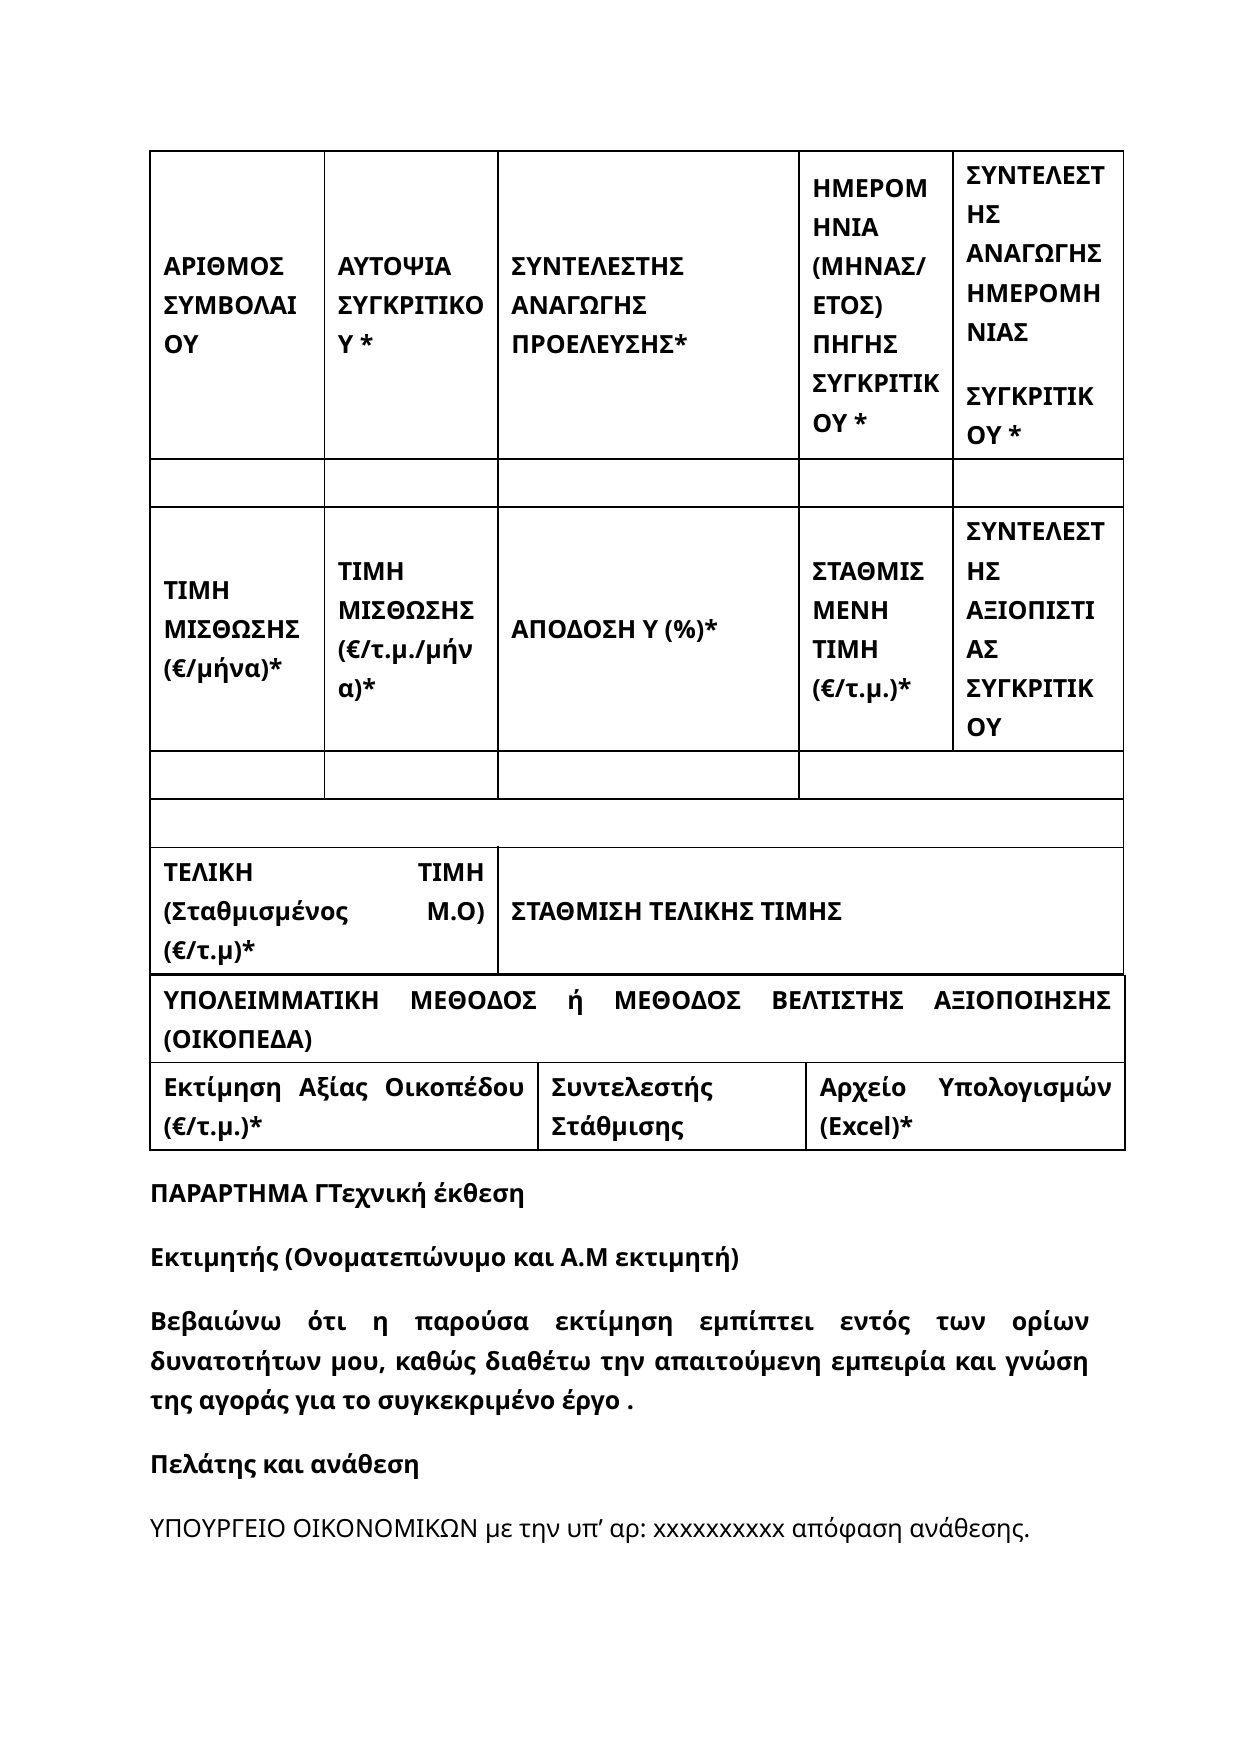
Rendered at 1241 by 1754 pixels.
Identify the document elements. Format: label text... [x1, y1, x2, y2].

table_cell ΑΠΟΔΟΣΗ Υ (%)* [499, 508, 798, 750]
table_cell [151, 752, 324, 798]
table_cell [325, 460, 497, 506]
text ΠΑΡΑΡΤΗΜΑ ΓΤεχνική έκθεση [150, 1176, 1090, 1210]
table_cell Συντελεστής Στάθμισης [539, 1063, 805, 1149]
table_cell [954, 460, 1123, 506]
table_cell ΣΥΝΤΕΛΕΣΤΗΣ ΑΞΙΟΠΙΣΤΙΑΣ ΣΥΓΚΡΙΤΙΚΟΥ [954, 508, 1123, 750]
table_cell [151, 800, 1123, 846]
table_header ΥΠΟΛΕΙΜΜΑΤΙΚΗ ΜΕΘΟΔΟΣ ή ΜΕΘΟΔΟΣ ΒΕΛΤΙΣΤΗΣ ΑΞΙΟΠΟΙΗΣΗΣ (ΟΙΚΟΠΕΔΑ) [151, 976, 1124, 1062]
table_cell ΑΡΙΘΜΟΣ ΣΥΜΒΟΛΑΙΟΥ [151, 152, 324, 458]
table_cell ΣΤΑΘΜΙΣΜΕΝΗ ΤΙΜΗ (€/τ.μ.)* [800, 508, 952, 750]
table_cell [499, 460, 798, 506]
table_cell ΤΕΛΙΚΗ ΤΙΜΗ (Σταθμισμένος Μ.Ο) (€/τ.μ)* [151, 848, 497, 973]
table_cell ΗΜΕΡΟΜΗΝΙΑ (ΜΗΝΑΣ/ΕΤΟΣ) ΠΗΓΗΣ ΣΥΓΚΡΙΤΙΚΟΥ * [800, 152, 952, 458]
table_cell Αρχείο Υπολογισμών (Excel)* [807, 1063, 1124, 1149]
table_cell [499, 752, 798, 798]
table_cell ΣΤΑΘΜΙΣΗ ΤΕΛΙΚΗΣ ΤΙΜΗΣ [499, 848, 1123, 973]
text Βεβαιώνω ότι η παρούσα εκτίμηση εμπίπτει εντός των ορίων δυνατοτήτων μου, καθώς διαθέτω την απαιτούμενη εμπειρία και γνώση της αγοράς για το συγκεκριμένο έργο . [150, 1304, 1090, 1416]
table_cell ΣΥΝΤΕΛΕΣΤΗΣ ΑΝΑΓΩΓΗΣ ΠΡΟΕΛΕΥΣΗΣ* [499, 152, 798, 458]
text Πελάτης και ανάθεση [150, 1446, 1090, 1481]
table_cell [151, 460, 324, 506]
table_cell ΣΥΝΤΕΛΕΣΤΗΣ ΑΝΑΓΩΓΗΣ ΗΜΕΡΟΜΗΝΙΑΣ ΣΥΓΚΡΙΤΙΚΟΥ * [954, 152, 1123, 458]
table_cell [800, 460, 952, 506]
table_cell [325, 752, 497, 798]
table_cell ΤΙΜΗ ΜΙΣΘΩΣΗΣ (€/μήνα)* [151, 508, 324, 750]
table_cell [800, 752, 1123, 798]
table_cell Εκτίμηση Αξίας Οικοπέδου (€/τ.μ.)* [151, 1063, 537, 1149]
text Εκτιμητής (Ονοματεπώνυμο και Α.Μ εκτιμητή) [150, 1240, 1090, 1274]
table_cell ΤΙΜΗ ΜΙΣΘΩΣΗΣ (€/τ.μ./μήνα)* [325, 508, 497, 750]
table_cell ΑΥΤΟΨΙΑ ΣΥΓΚΡΙΤΙΚΟΥ * [325, 152, 497, 458]
text ΥΠΟΥΡΓΕΙΟ ΟΙΚΟΝΟΜΙΚΩΝ με την υπ’ αρ: xxxxxxxxxx απόφαση ανάθεσης. [150, 1511, 1090, 1545]
